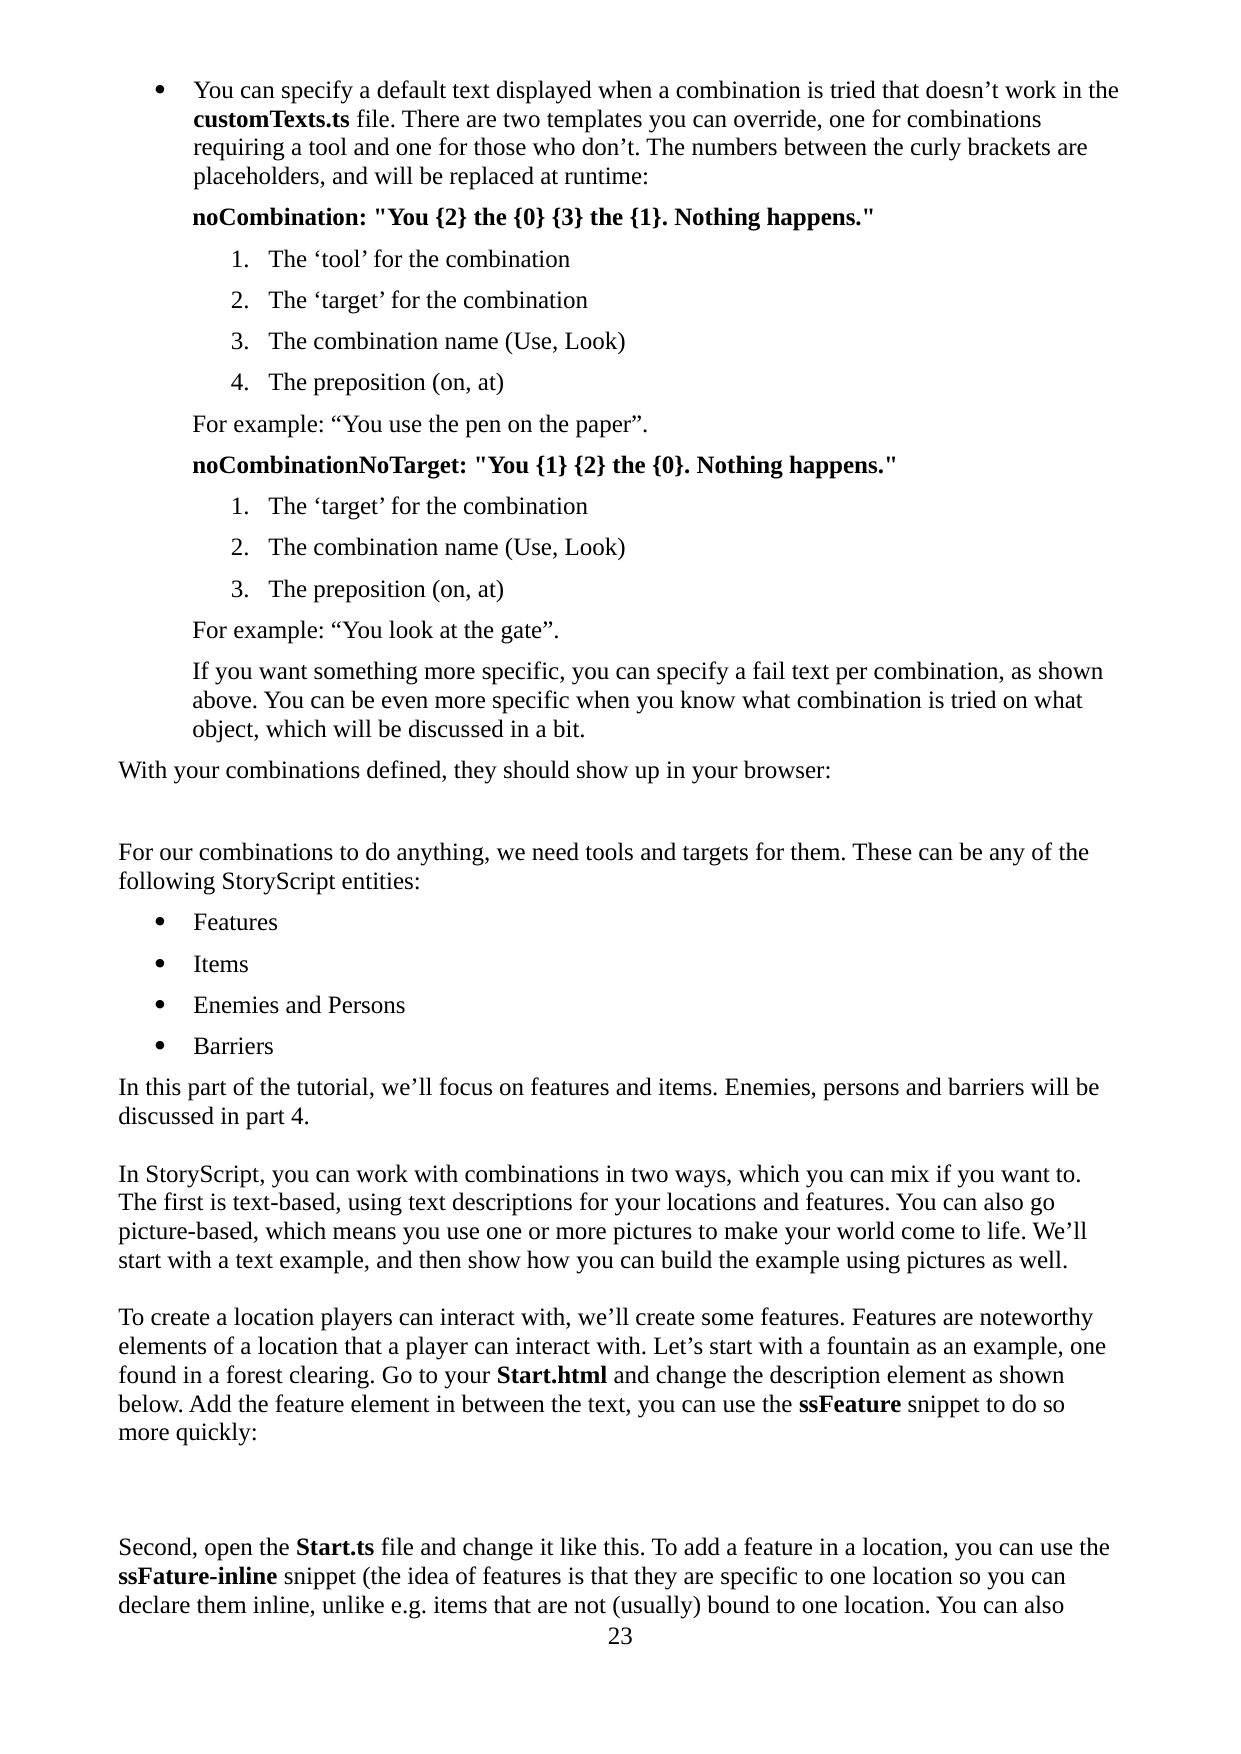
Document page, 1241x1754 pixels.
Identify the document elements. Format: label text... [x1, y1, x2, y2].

text To create a location players can interact with, we’ll create some features. Features are noteworthy elements of a location that a player can interact with. Let’s start with a fountain as an example, one found in a forest clearing. Go to your Start.html and change the description element as shown below. Add the feature element in between the text, you can use the ssFeature snippet to do so more quickly: [118, 1302, 1122, 1446]
list The combination name (Use, Look) [231, 326, 1122, 355]
text In this part of the tutorial, we’ll focus on features and items. Enemies, persons and barriers will be discussed in part 4. [118, 1072, 1122, 1130]
text With your combinations defined, they should show up in your browser: [118, 755, 1122, 784]
list Enemies and Persons [156, 990, 1122, 1019]
text noCombination: "You {2} the {0} {3} the {1}. Nothing happens." [192, 202, 1122, 231]
list Items [156, 949, 1122, 977]
text Second, open the Start.ts file and change it like this. To add a feature in a location, you can use the ssFature-inline snippet (the idea of features is that they are specific to one location so you can declare them inline, unlike e.g. items that are not (usually) bound to one location. You can also [118, 1532, 1122, 1619]
text In StoryScript, you can work with combinations in two ways, which you can mix if you want to. The first is text-based, using text descriptions for your locations and features. You can also go picture-based, which means you use one or more pictures to make your world come to life. We’ll start with a text example, and then show how you can build the example using pictures as well. [118, 1159, 1122, 1274]
text For example: “You look at the gate”. [192, 615, 1122, 644]
list The preposition (on, at) [231, 574, 1122, 602]
text noCombinationNoTarget: "You {1} {2} the {0}. Nothing happens." [192, 450, 1122, 479]
list The ‘target’ for the combination [231, 491, 1122, 520]
list The preposition (on, at) [231, 367, 1122, 396]
text For our combinations to do anything, we need tools and targets for them. These can be any of the following StoryScript entities: [118, 837, 1122, 895]
text For example: “You use the pen on the paper”. [192, 409, 1122, 437]
list The ‘tool’ for the combination [231, 244, 1122, 272]
list You can specify a default text displayed when a combination is tried that doesn’t work in the customTexts.ts file. There are two templates you can override, one for combinations requiring a tool and one for those who don’t. The numbers between the curly brackets are placeholders, and will be replaced at runtime: [156, 75, 1122, 190]
list The combination name (Use, Look) [231, 532, 1122, 561]
text If you want something more specific, you can specify a fail text per combination, as shown above. You can be even more specific when you know what combination is tried on what object, which will be discussed in a bit. [192, 656, 1122, 742]
list Barriers [156, 1031, 1122, 1060]
list Features [156, 907, 1122, 936]
list The ‘target’ for the combination [231, 285, 1122, 314]
